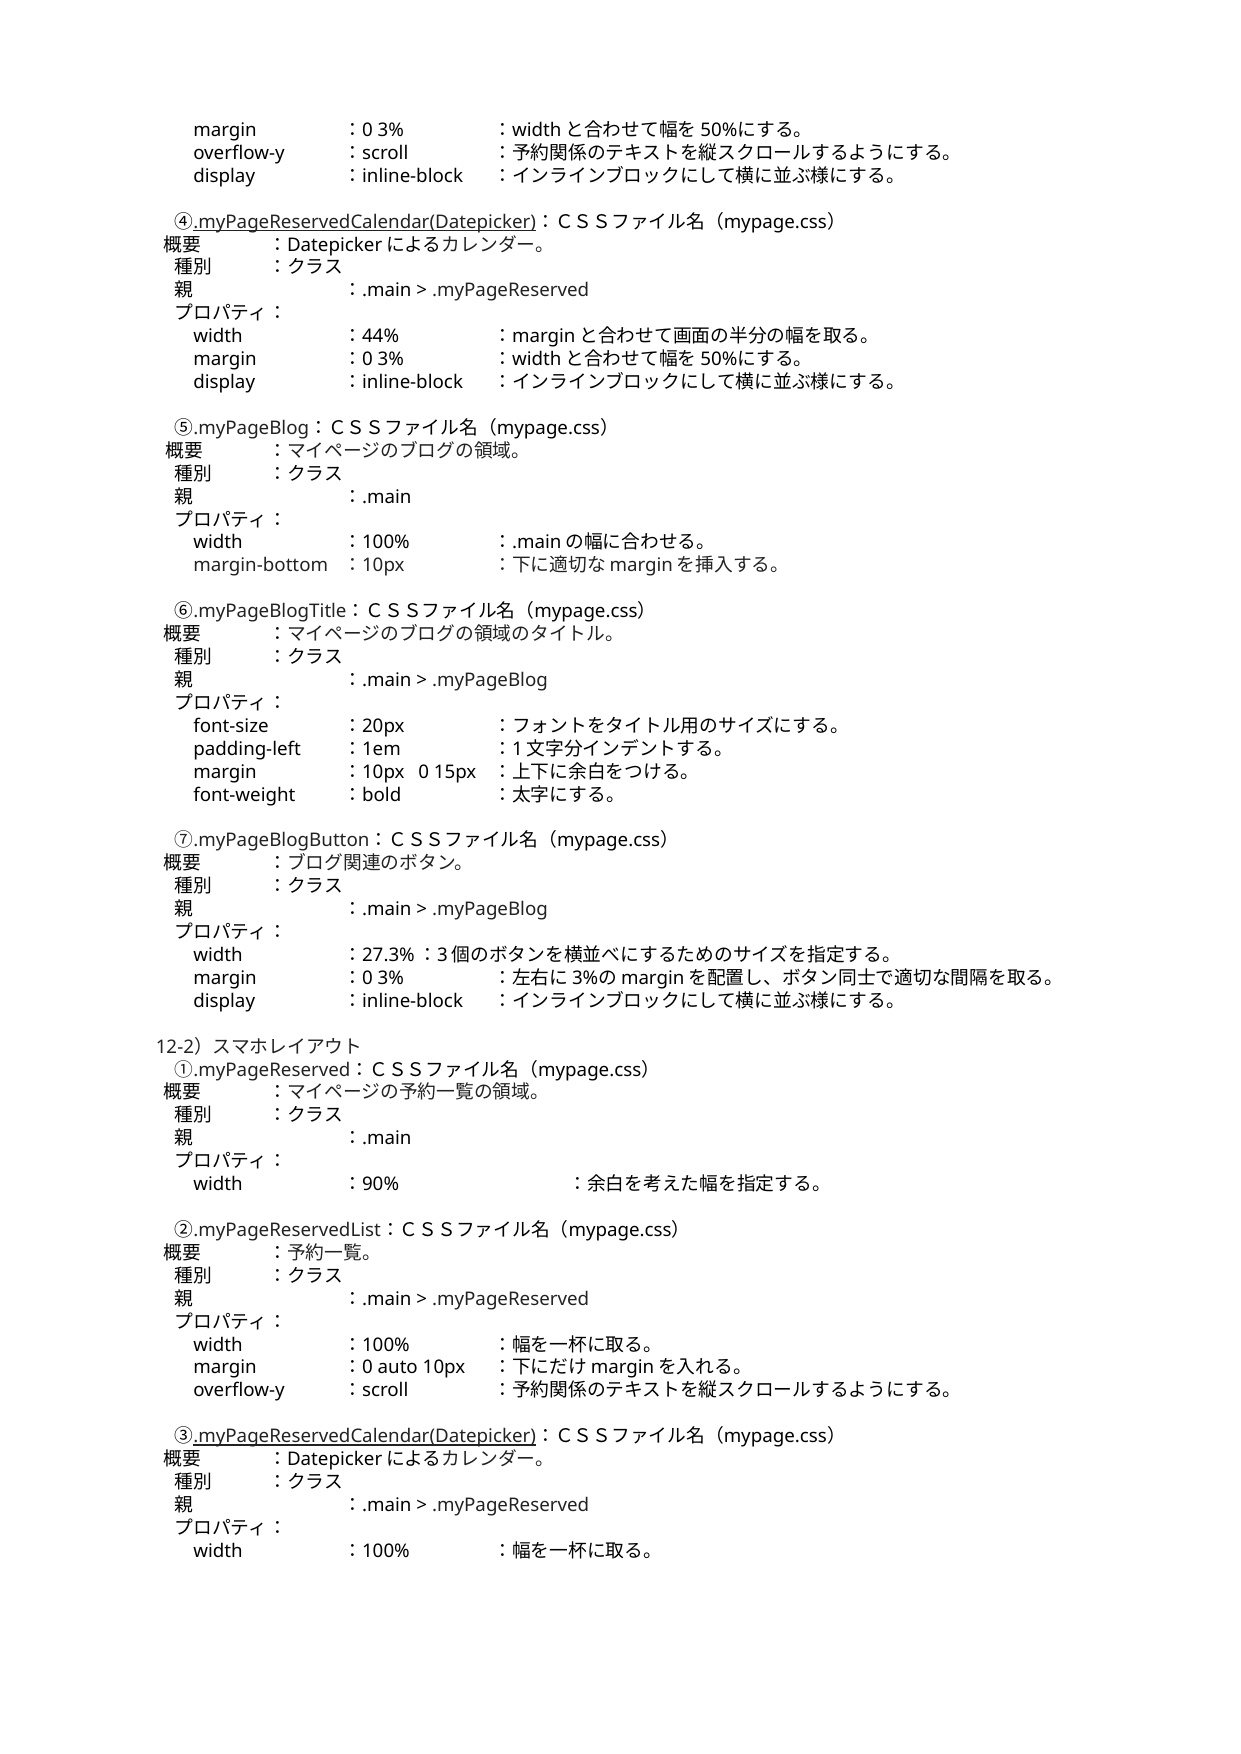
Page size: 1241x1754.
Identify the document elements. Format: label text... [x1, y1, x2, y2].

text width ：27.3% ：3個のボタンを横並べにするためのサイズを指定する。 [118, 943, 1122, 966]
text プロパティ ： [118, 920, 1122, 943]
text 親 ：.main > .myPageReserved [118, 1287, 1122, 1310]
text padding-left ：1em ：1文字分インデントする。 [118, 737, 1122, 760]
text ②.myPageReservedList：ＣＳＳファイル名（mypage.css） [118, 1218, 1122, 1241]
text 種別 ：クラス [118, 645, 1122, 668]
text width ：100% ：幅を一杯に取る。 [118, 1539, 1122, 1562]
text overflow-y ：scroll ：予約関係のテキストを縦スクロールするようにする。 [118, 141, 1122, 164]
text プロパティ ： [118, 1149, 1122, 1172]
text margin-bottom ：10px ：下に適切なmarginを挿入する。 [118, 553, 1122, 576]
text ③.myPageReservedCalendar(Datepicker)：ＣＳＳファイル名（mypage.css） [118, 1424, 1122, 1447]
text margin ：10px 0 15px ：上下に余白をつける。 [118, 760, 1122, 783]
text width ：100% ：幅を一杯に取る。 [118, 1333, 1122, 1356]
text display ：inline-block ：インラインブロックにして横に並ぶ様にする。 [118, 370, 1122, 393]
text 概要 ：マイページの予約一覧の領域。 [118, 1081, 1122, 1103]
text margin ：0 3% ：widthと合わせて幅を50%にする。 [118, 118, 1122, 141]
text ④.myPageReservedCalendar(Datepicker)：ＣＳＳファイル名（mypage.css） [118, 210, 1122, 233]
text 12-2）スマホレイアウト [118, 1035, 1122, 1058]
text ⑤.myPageBlog：ＣＳＳファイル名（mypage.css） [118, 416, 1122, 439]
text プロパティ ： [118, 1310, 1122, 1333]
text font-size ：20px ：フォントをタイトル用のサイズにする。 [118, 714, 1122, 737]
text 親 ：.main [118, 485, 1122, 508]
text ⑦.myPageBlogButton：ＣＳＳファイル名（mypage.css） [118, 828, 1122, 851]
text 親 ：.main > .myPageReserved [118, 1493, 1122, 1516]
text margin ：0 3% ：左右に3%のmarginを配置し、ボタン同士で適切な間隔を取る。 [118, 966, 1122, 989]
text width ：44% ：marginと合わせて画面の半分の幅を取る。 [118, 324, 1122, 347]
text 概要 ：マイページのブログの領域のタイトル。 [118, 622, 1122, 645]
text overflow-y ：scroll ：予約関係のテキストを縦スクロールするようにする。 [118, 1378, 1122, 1401]
text プロパティ ： [118, 301, 1122, 324]
text display ：inline-block ：インラインブロックにして横に並ぶ様にする。 [118, 989, 1122, 1012]
text 種別 ：クラス [118, 874, 1122, 897]
text margin ：0 auto 10px ：下にだけmarginを入れる。 [118, 1356, 1122, 1378]
text 種別 ：クラス [118, 1264, 1122, 1287]
text 種別 ：クラス [118, 1470, 1122, 1493]
text ⑥.myPageBlogTitle：ＣＳＳファイル名（mypage.css） [118, 599, 1122, 622]
text 概要 ：Datepickerによるカレンダー。 [118, 1447, 1122, 1470]
text 親 ：.main > .myPageBlog [118, 668, 1122, 691]
text 種別 ：クラス [118, 462, 1122, 485]
text display ：inline-block ：インラインブロックにして横に並ぶ様にする。 [118, 164, 1122, 187]
text プロパティ ： [118, 1516, 1122, 1539]
text width ：90% ：余白を考えた幅を指定する。 [118, 1172, 1122, 1195]
text 概要 ：Datepickerによるカレンダー。 [118, 233, 1122, 256]
text 親 ：.main > .myPageBlog [118, 897, 1122, 920]
text 概要 ：ブログ関連のボタン。 [118, 851, 1122, 874]
text 親 ：.main [118, 1126, 1122, 1149]
text width ：100% ：.mainの幅に合わせる。 [118, 531, 1122, 553]
text 概要 ：予約一覧。 [118, 1241, 1122, 1264]
text 種別 ：クラス [118, 1103, 1122, 1126]
text margin ：0 3% ：widthと合わせて幅を50%にする。 [118, 347, 1122, 370]
text プロパティ ： [118, 691, 1122, 714]
text 概要 ：マイページのブログの領域。 [118, 439, 1122, 462]
text プロパティ ： [118, 508, 1122, 531]
text 親 ：.main > .myPageReserved [118, 278, 1122, 301]
text font-weight ：bold ：太字にする。 [118, 783, 1122, 806]
text 種別 ：クラス [118, 256, 1122, 278]
text ①.myPageReserved：ＣＳＳファイル名（mypage.css） [118, 1058, 1122, 1081]
